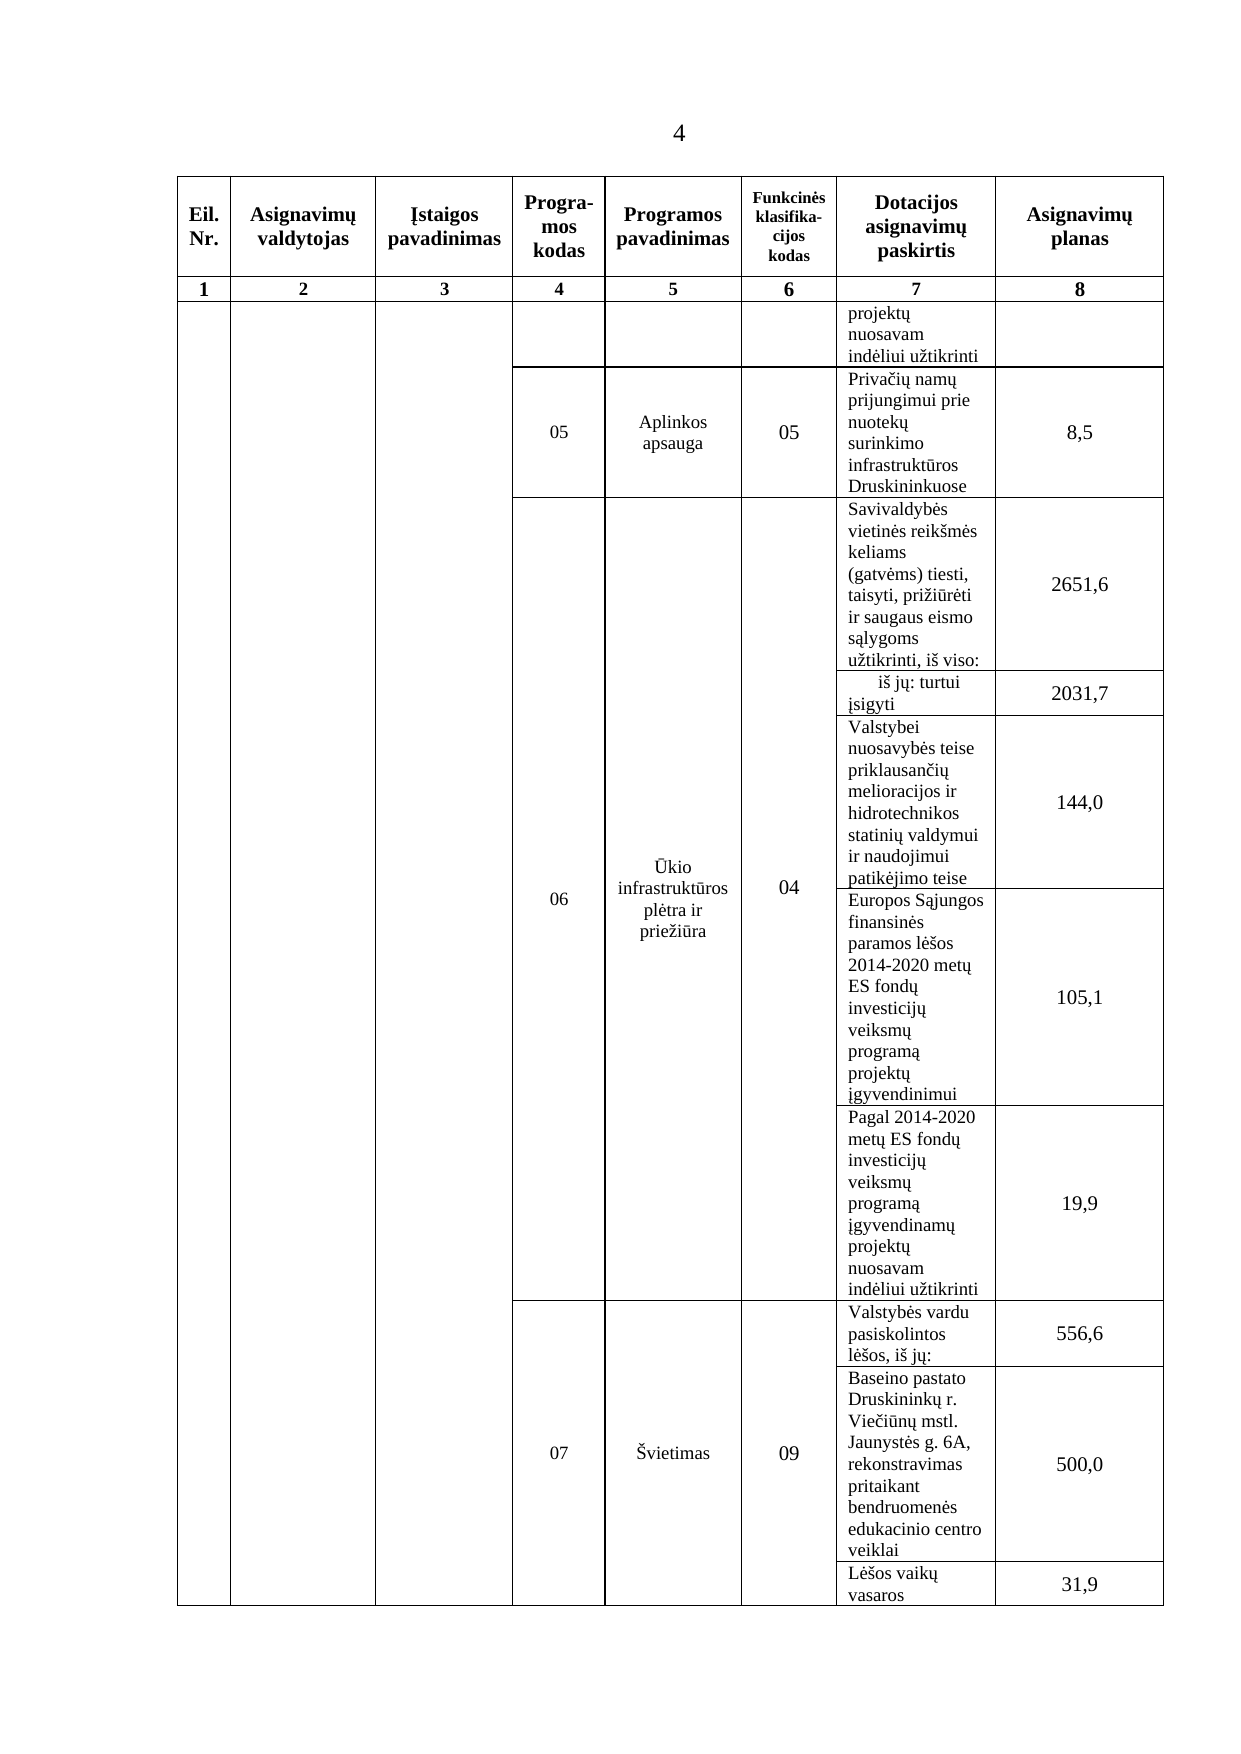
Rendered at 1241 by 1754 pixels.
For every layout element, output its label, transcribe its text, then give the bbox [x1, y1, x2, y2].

table_cell [1164, 715, 1187, 888]
table_header Dotacijos asignavimų paskirtis [837, 177, 995, 276]
table_header Eil. Nr. [178, 177, 230, 276]
table_cell 05 [742, 368, 836, 497]
table_cell 8,5 [996, 368, 1163, 497]
table_cell [1164, 1561, 1187, 1605]
table_cell Valstybei nuosavybės teise priklausančių melioracijos ir hidrotechnikos statinių valdymui ir naudojimui patikėjimo teise [837, 716, 995, 888]
table_cell [1164, 670, 1187, 714]
table_header Programos pavadinimas [606, 177, 741, 276]
table_cell Baseino pastato Druskininkų r. Viečiūnų mstl. Jaunystės g. 6A, rekonstravimas pritaikant bendruomenės edukacinio centro veiklai [837, 1367, 995, 1561]
table_cell 4 [513, 277, 604, 301]
table_cell iš jų: turtui įsigyti [837, 671, 995, 714]
table_cell projektų nuosavam indėliui užtikrinti [837, 302, 995, 366]
table_cell [996, 302, 1163, 366]
table_cell [1164, 1105, 1187, 1300]
table_cell 19,9 [996, 1106, 1163, 1300]
table_cell 500,0 [996, 1367, 1163, 1561]
table_cell Lėšos vaikų vasaros [837, 1562, 995, 1605]
table_cell 2651,6 [996, 498, 1163, 670]
table_header Funkcinės klasifika-cijos kodas [742, 177, 836, 276]
table_cell 2 [231, 277, 375, 301]
table_cell 05 [513, 368, 604, 497]
table_cell [1164, 888, 1187, 1105]
table_cell [1164, 497, 1187, 670]
table_cell Pagal 2014-2020 metų ES fondų investicijų veiksmų programą įgyvendinamų projektų nuosavam indėliui užtikrinti [837, 1106, 995, 1300]
table_cell [742, 302, 836, 366]
table_cell 7 [837, 277, 995, 301]
table_cell 556,6 [996, 1301, 1163, 1366]
table_cell Ūkio infrastruktūros plėtra ir priežiūra [606, 498, 741, 1300]
table_cell Valstybės vardu pasiskolintos lėšos, iš jų: [837, 1301, 995, 1366]
table_header Asignavimų valdytojas [231, 177, 375, 276]
table_cell [1164, 276, 1187, 301]
table_cell [1164, 366, 1187, 497]
table_cell 5 [606, 277, 741, 301]
table_cell [1164, 301, 1187, 366]
table_cell 8 [996, 277, 1163, 301]
table_cell 04 [742, 498, 836, 1300]
table_cell 144,0 [996, 716, 1163, 888]
table_cell 06 [513, 498, 604, 1300]
table_cell [513, 302, 604, 366]
table_cell [178, 302, 230, 1605]
table_cell 31,9 [996, 1562, 1163, 1605]
table_header Įstaigos pavadinimas [376, 177, 512, 276]
table_cell 2031,7 [996, 671, 1163, 714]
table_header [1164, 176, 1187, 276]
table_cell Aplinkos apsauga [606, 368, 741, 497]
table_cell Privačių namų prijungimui prie nuotekų surinkimo infrastruktūros Druskininkuose [837, 368, 995, 497]
table_cell Švietimas [606, 1301, 741, 1605]
table_cell 6 [742, 277, 836, 301]
table_header Asignavimų planas [996, 177, 1163, 276]
table_cell 105,1 [996, 889, 1163, 1105]
table_cell [376, 302, 512, 1605]
table_cell 07 [513, 1301, 604, 1605]
table_cell [1164, 1366, 1187, 1561]
table_cell Europos Sąjungos finansinės paramos lėšos 2014-2020 metų ES fondų investicijų veiksmų programą projektų įgyvendinimui [837, 889, 995, 1105]
table_cell [231, 302, 375, 1605]
table_cell [1164, 1300, 1187, 1366]
table_cell 1 [178, 277, 230, 301]
table_cell Savivaldybės vietinės reikšmės keliams (gatvėms) tiesti, taisyti, prižiūrėti ir saugaus eismo sąlygoms užtikrinti, iš viso: [837, 498, 995, 670]
table_cell 09 [742, 1301, 836, 1605]
table_cell [606, 302, 741, 366]
table_cell 3 [376, 277, 512, 301]
table_header Progra-mos kodas [513, 177, 604, 276]
